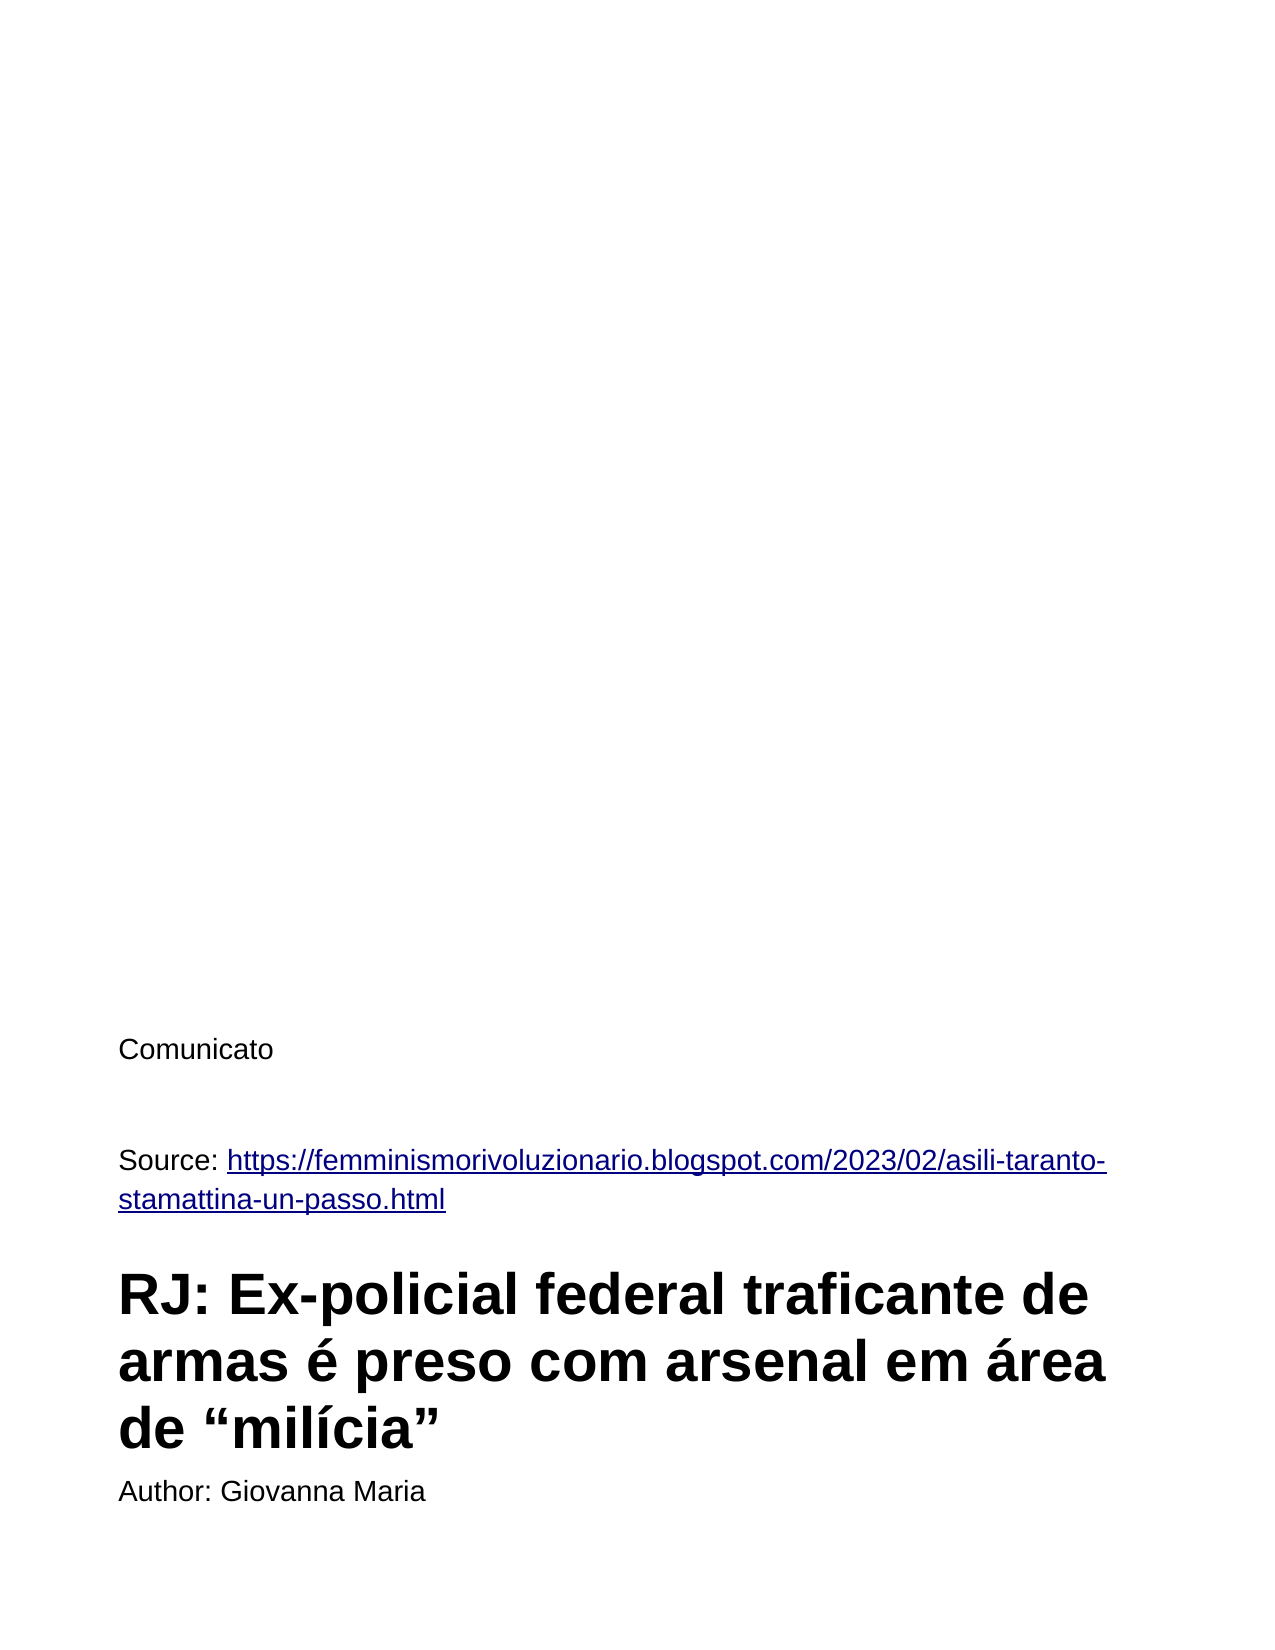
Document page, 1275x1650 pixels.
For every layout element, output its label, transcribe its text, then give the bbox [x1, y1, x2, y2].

text Comunicato [118, 1032, 1157, 1065]
text Source: https://femminismorivoluzionario.blogspot.com/2023/02/asili-taranto-stamattina-un-passo.html [118, 1143, 1157, 1215]
subtitle RJ: Ex-policial federal traficante de armas é preso com arsenal em área de “milícia” [118, 1260, 1157, 1461]
text Author: Giovanna Maria [118, 1474, 1157, 1507]
